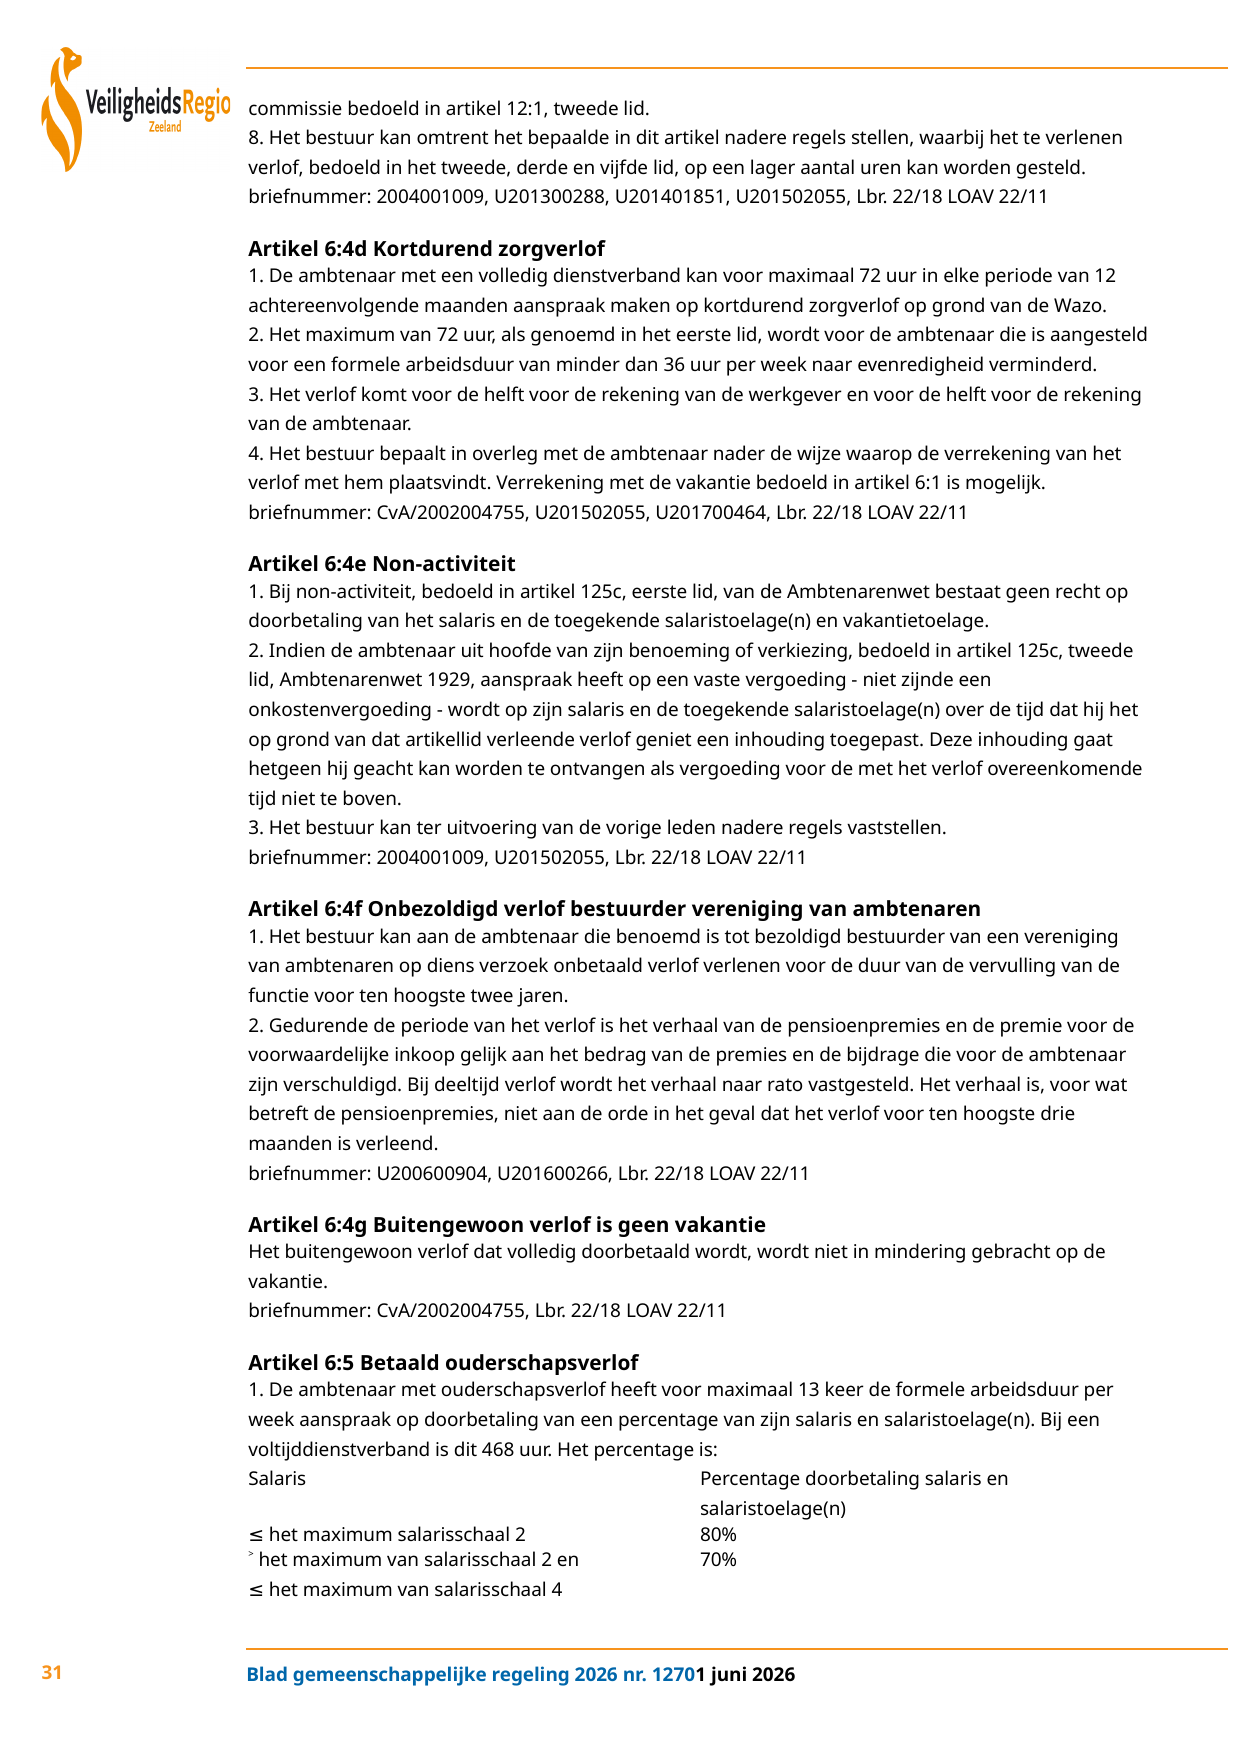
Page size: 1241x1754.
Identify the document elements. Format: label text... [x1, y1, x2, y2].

text briefnummer: 2004001009, U201300288, U201401851, U201502055, Lbr. 22/18 LOAV 22/11 [248, 183, 1152, 209]
picture [41, 47, 231, 172]
text 2. Indien de ambtenaar uit hoofde van zijn benoeming of verkiezing, bedoeld in artikel 125c, tweede lid, Ambtenarenwet 1929, aanspraak heeft op een vaste vergoeding - niet zijnde een onkostenvergoeding - wordt op zijn salaris en de toegekende salaristoelage(n) over de tijd dat hij het op grond van dat artikellid verleende verlof geniet een inhouding toegepast. Deze inhouding gaat hetgeen hij geacht kan worden te ontvangen als vergoeding voor de met het verlof overeenkomende tijd niet te boven. [248, 637, 1152, 811]
text briefnummer: 2004001009, U201502055, Lbr. 22/18 LOAV 22/11 [248, 844, 1152, 870]
text 2. Het maximum van 72 uur, als genoemd in het eerste lid, wordt voor de ambtenaar die is aangesteld voor een formele arbeidsduur van minder dan 36 uur per week naar evenredigheid verminderd. [248, 322, 1152, 377]
text Het buitengewoon verlof dat volledig doorbetaald wordt, wordt niet in mindering gebracht op de vakantie. [248, 1238, 1152, 1294]
table_cell ˃ het maximum van salarisschaal 2 en ≤ het maximum van salarisschaal 4 [248, 1546, 700, 1602]
text 3. Het bestuur kan ter uitvoering van de vorige leden nadere regels vaststellen. [248, 814, 1152, 840]
table_cell 70% [700, 1546, 1152, 1602]
text 8. Het bestuur kan omtrent het bepaalde in dit artikel nadere regels stellen, waarbij het te verlenen verlof, bedoeld in het tweede, derde en vijfde lid, op een lager aantal uren kan worden gesteld. [248, 124, 1152, 180]
text 2. Gedurende de periode van het verlof is het verhaal van de pensioenpremies en de premie voor de voorwaardelijke inkoop gelijk aan het bedrag van de premies en de bijdrage die voor de ambtenaar zijn verschuldigd. Bij deeltijd verlof wordt het verhaal naar rato vastgesteld. Het verhaal is, voor wat betreft de pensioenpremies, niet aan de orde in het geval dat het verlof voor ten hoogste drie maanden is verleend. [248, 1012, 1152, 1156]
text briefnummer: CvA/2002004755, U201502055, U201700464, Lbr. 22/18 LOAV 22/11 [248, 499, 1152, 525]
text commissie bedoeld in artikel 12:1, tweede lid. [248, 95, 1152, 121]
text 1. Bij non-activiteit, bedoeld in artikel 125c, eerste lid, van de Ambtenarenwet bestaat geen recht op doorbetaling van het salaris en de toegekende salaristoelage(n) en vakantietoelage. [248, 578, 1152, 633]
text 3. Het verlof komt voor de helft voor de rekening van de werkgever en voor de helft voor de rekening van de ambtenaar. [248, 381, 1152, 436]
text Artikel 6:5 Betaald ouderschapsverlof [248, 1348, 1152, 1377]
table_header Percentage doorbetaling salaris en salaristoelage(n) [700, 1465, 1152, 1521]
text Artikel 6:4g Buitengewoon verlof is geen vakantie [248, 1210, 1152, 1238]
text 1. De ambtenaar met een volledig dienstverband kan voor maximaal 72 uur in elke periode van 12 achtereenvolgende maanden aanspraak maken op kortdurend zorgverlof op grond van de Wazo. [248, 262, 1152, 318]
text 4. Het bestuur bepaalt in overleg met de ambtenaar nader de wijze waarop de verrekening van het verlof met hem plaatsvindt. Verrekening met de vakantie bedoeld in artikel 6:1 is mogelijk. [248, 440, 1152, 495]
text 1. Het bestuur kan aan de ambtenaar die benoemd is tot bezoldigd bestuurder van een vereniging van ambtenaren op diens verzoek onbetaald verlof verlenen voor de duur van de vervulling van de functie voor ten hoogste twee jaren. [248, 923, 1152, 1008]
table_cell 80% [700, 1521, 1152, 1546]
text Artikel 6:4f Onbezoldigd verlof bestuurder vereniging van ambtenaren [248, 894, 1152, 923]
text Artikel 6:4d Kortdurend zorgverlof [248, 234, 1152, 262]
text 1. De ambtenaar met ouderschapsverlof heeft voor maximaal 13 keer de formele arbeidsduur per week aanspraak op doorbetaling van een percentage van zijn salaris en salaristoelage(n). Bij een voltijddienstverband is dit 468 uur. Het percentage is: [248, 1377, 1152, 1461]
text briefnummer: U200600904, U201600266, Lbr. 22/18 LOAV 22/11 [248, 1160, 1152, 1185]
table_cell ≤ het maximum salarisschaal 2 [248, 1521, 700, 1546]
text Artikel 6:4e Non-activiteit [248, 549, 1152, 578]
table_header Salaris [248, 1465, 700, 1521]
text briefnummer: CvA/2002004755, Lbr. 22/18 LOAV 22/11 [248, 1298, 1152, 1323]
